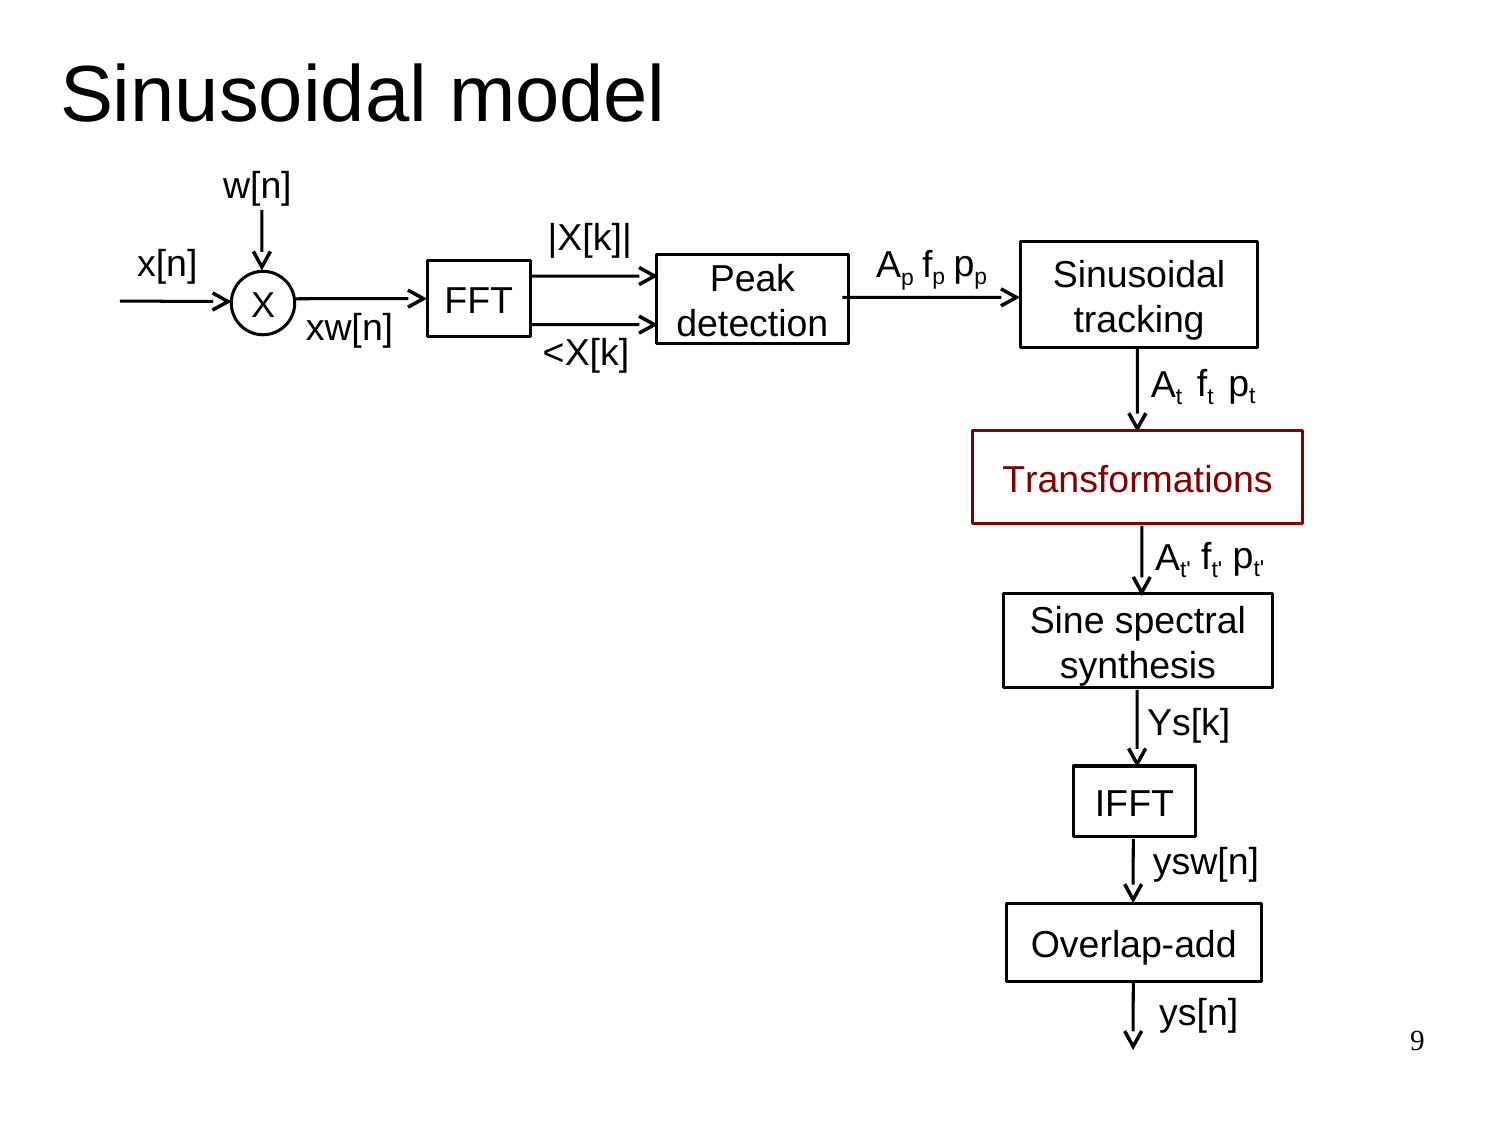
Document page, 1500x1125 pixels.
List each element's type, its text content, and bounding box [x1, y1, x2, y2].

text_box ysw[n] [1138, 833, 1282, 895]
text_box Sinusoidal tracking [1020, 241, 1258, 348]
text_box At' [1140, 525, 1206, 591]
text_box fp [907, 233, 938, 298]
text_box Ap [861, 233, 933, 299]
text_box x[n] [122, 235, 218, 296]
text_box X [231, 271, 295, 335]
text_box Sine spectral synthesis [1003, 593, 1273, 688]
text_box ft' [1186, 525, 1218, 590]
text_box ft [1182, 352, 1232, 418]
text_box IFFT [1073, 766, 1196, 837]
text_box At [1136, 353, 1182, 418]
text_box xw[n] [291, 299, 415, 360]
title Sinusoidal model [60, 0, 1411, 188]
text_box pt [1213, 351, 1274, 417]
text_box FFT [427, 260, 531, 337]
text_box |X[k]| [532, 209, 654, 271]
text_box pp [938, 232, 1006, 298]
text_box <X[k] [527, 324, 651, 385]
text_box pt' [1218, 524, 1280, 590]
text_box Transformations [972, 430, 1303, 524]
text_box Peak detection [656, 254, 849, 344]
text_box ys[n] [1144, 984, 1260, 1045]
text_box Overlap-add [1006, 903, 1262, 982]
text_box Ys[k] [1132, 694, 1252, 755]
text_box w[n] [208, 188, 313, 219]
